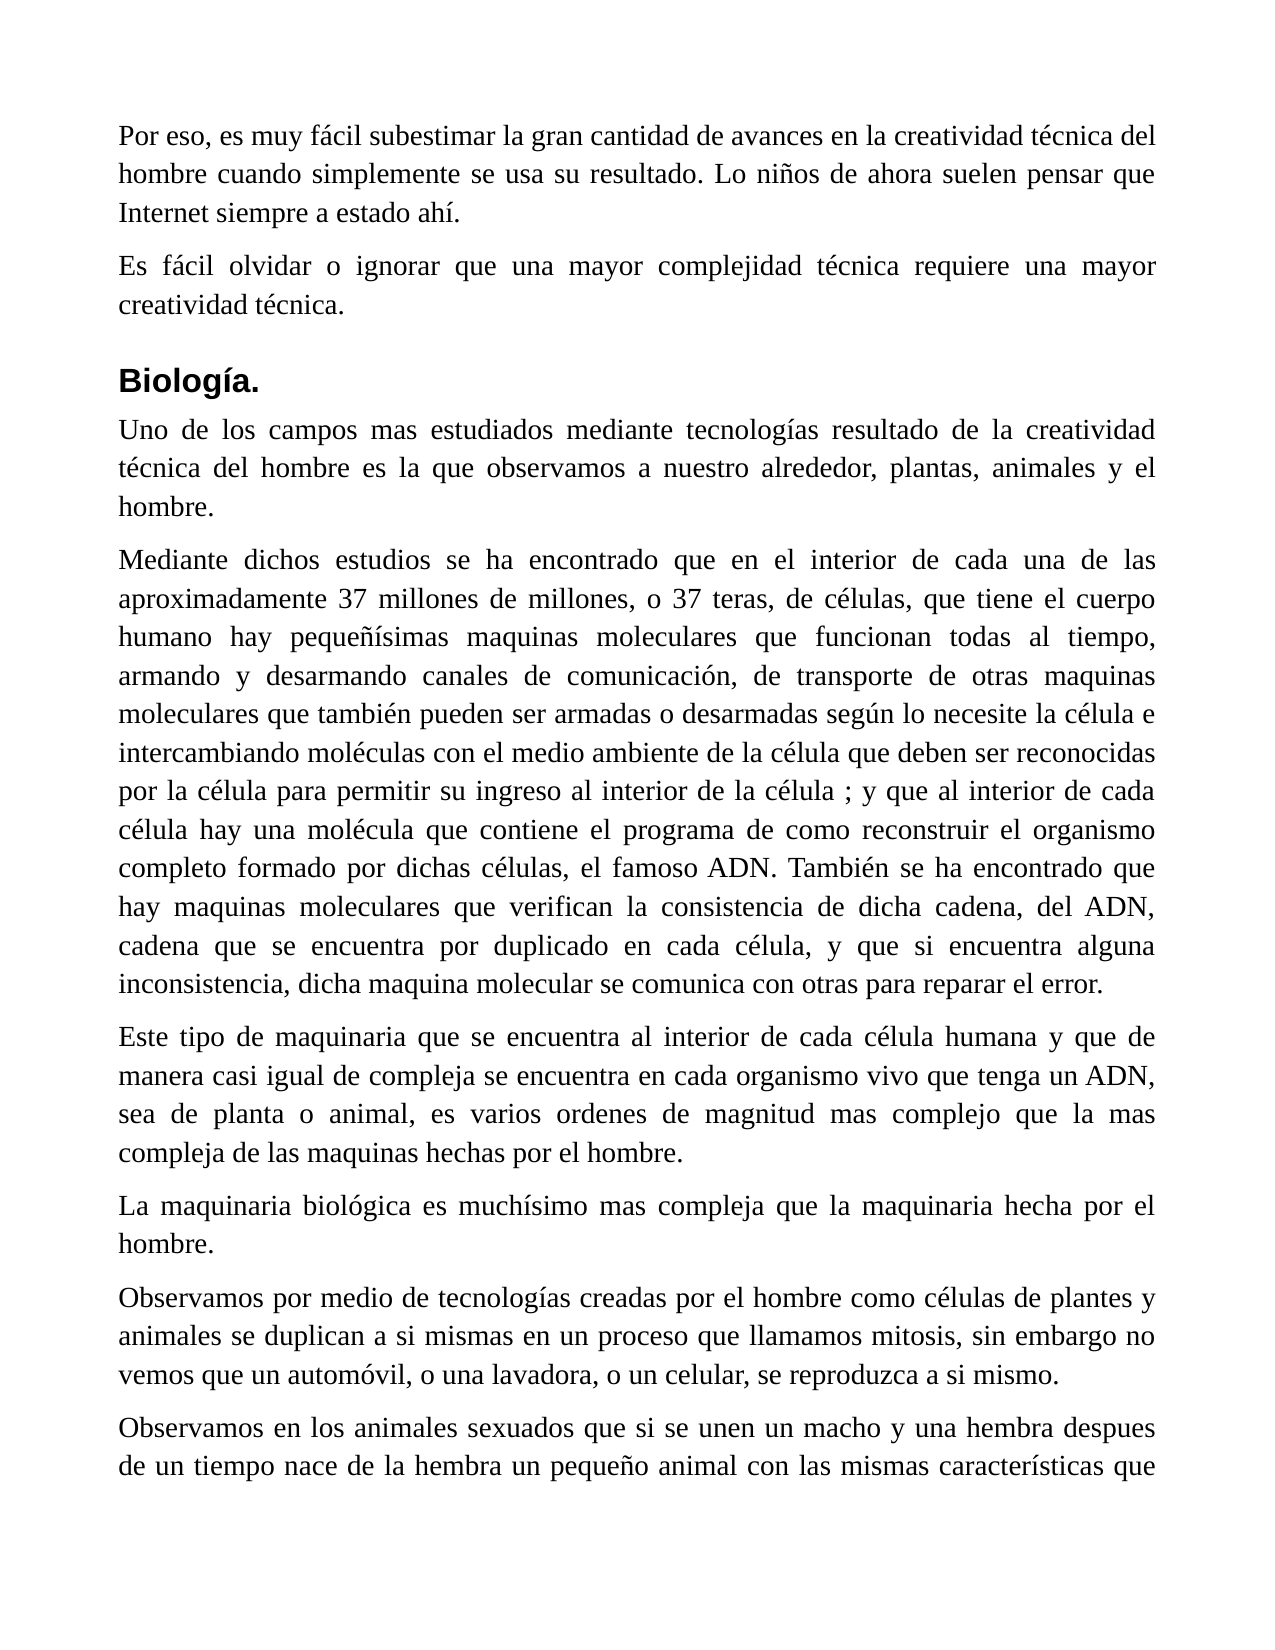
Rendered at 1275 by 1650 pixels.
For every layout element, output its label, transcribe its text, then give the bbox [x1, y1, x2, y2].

text Mediante dichos estudios se ha encontrado que en el interior de cada una de las aproximadamente 37 millones de millones, o 37 teras, de células, que tiene el cuerpo humano hay pequeñísimas maquinas moleculares que funcionan todas al tiempo, armando y desarmando canales de comunicación, de transporte de otras maquinas moleculares que también pueden ser armadas o desarmadas según lo necesite la célula e intercambiando moléculas con el medio ambiente de la célula que deben ser reconocidas por la célula para permitir su ingreso al interior de la célula ; y que al interior de cada célula hay una molécula que contiene el programa de como reconstruir el organismo completo formado por dichas células, el famoso ADN. También se ha encontrado que hay maquinas moleculares que verifican la consistencia de dicha cadena, del ADN, cadena que se encuentra por duplicado en cada célula, y que si encuentra alguna inconsistencia, dicha maquina molecular se comunica con otras para reparar el error. [118, 542, 1157, 1000]
text La maquinaria biológica es muchísimo mas compleja que la maquinaria hecha por el hombre. [118, 1188, 1157, 1260]
text Este tipo de maquinaria que se encuentra al interior de cada célula humana y que de manera casi igual de compleja se encuentra en cada organismo vivo que tenga un ADN, sea de planta o animal, es varios ordenes de magnitud mas complejo que la mas compleja de las maquinas hechas por el hombre. [118, 1019, 1157, 1168]
text Observamos en los animales sexuados que si se unen un macho y una hembra despues de un tiempo nace de la hembra un pequeño animal con las mismas características que [118, 1410, 1157, 1482]
subtitle Biología. [118, 361, 1157, 399]
text Por eso, es muy fácil subestimar la gran cantidad de avances en la creatividad técnica del hombre cuando simplemente se usa su resultado. Lo niños de ahora suelen pensar que Internet siempre a estado ahí. [118, 118, 1157, 229]
text Es fácil olvidar o ignorar que una mayor complejidad técnica requiere una mayor creatividad técnica. [118, 248, 1157, 320]
text Uno de los campos mas estudiados mediante tecnologías resultado de la creatividad técnica del hombre es la que observamos a nuestro alrededor, plantas, animales y el hombre. [118, 412, 1157, 523]
text Observamos por medio de tecnologías creadas por el hombre como células de plantes y animales se duplican a si mismas en un proceso que llamamos mitosis, sin embargo no vemos que un automóvil, o una lavadora, o un celular, se reproduzca a si mismo. [118, 1280, 1157, 1390]
